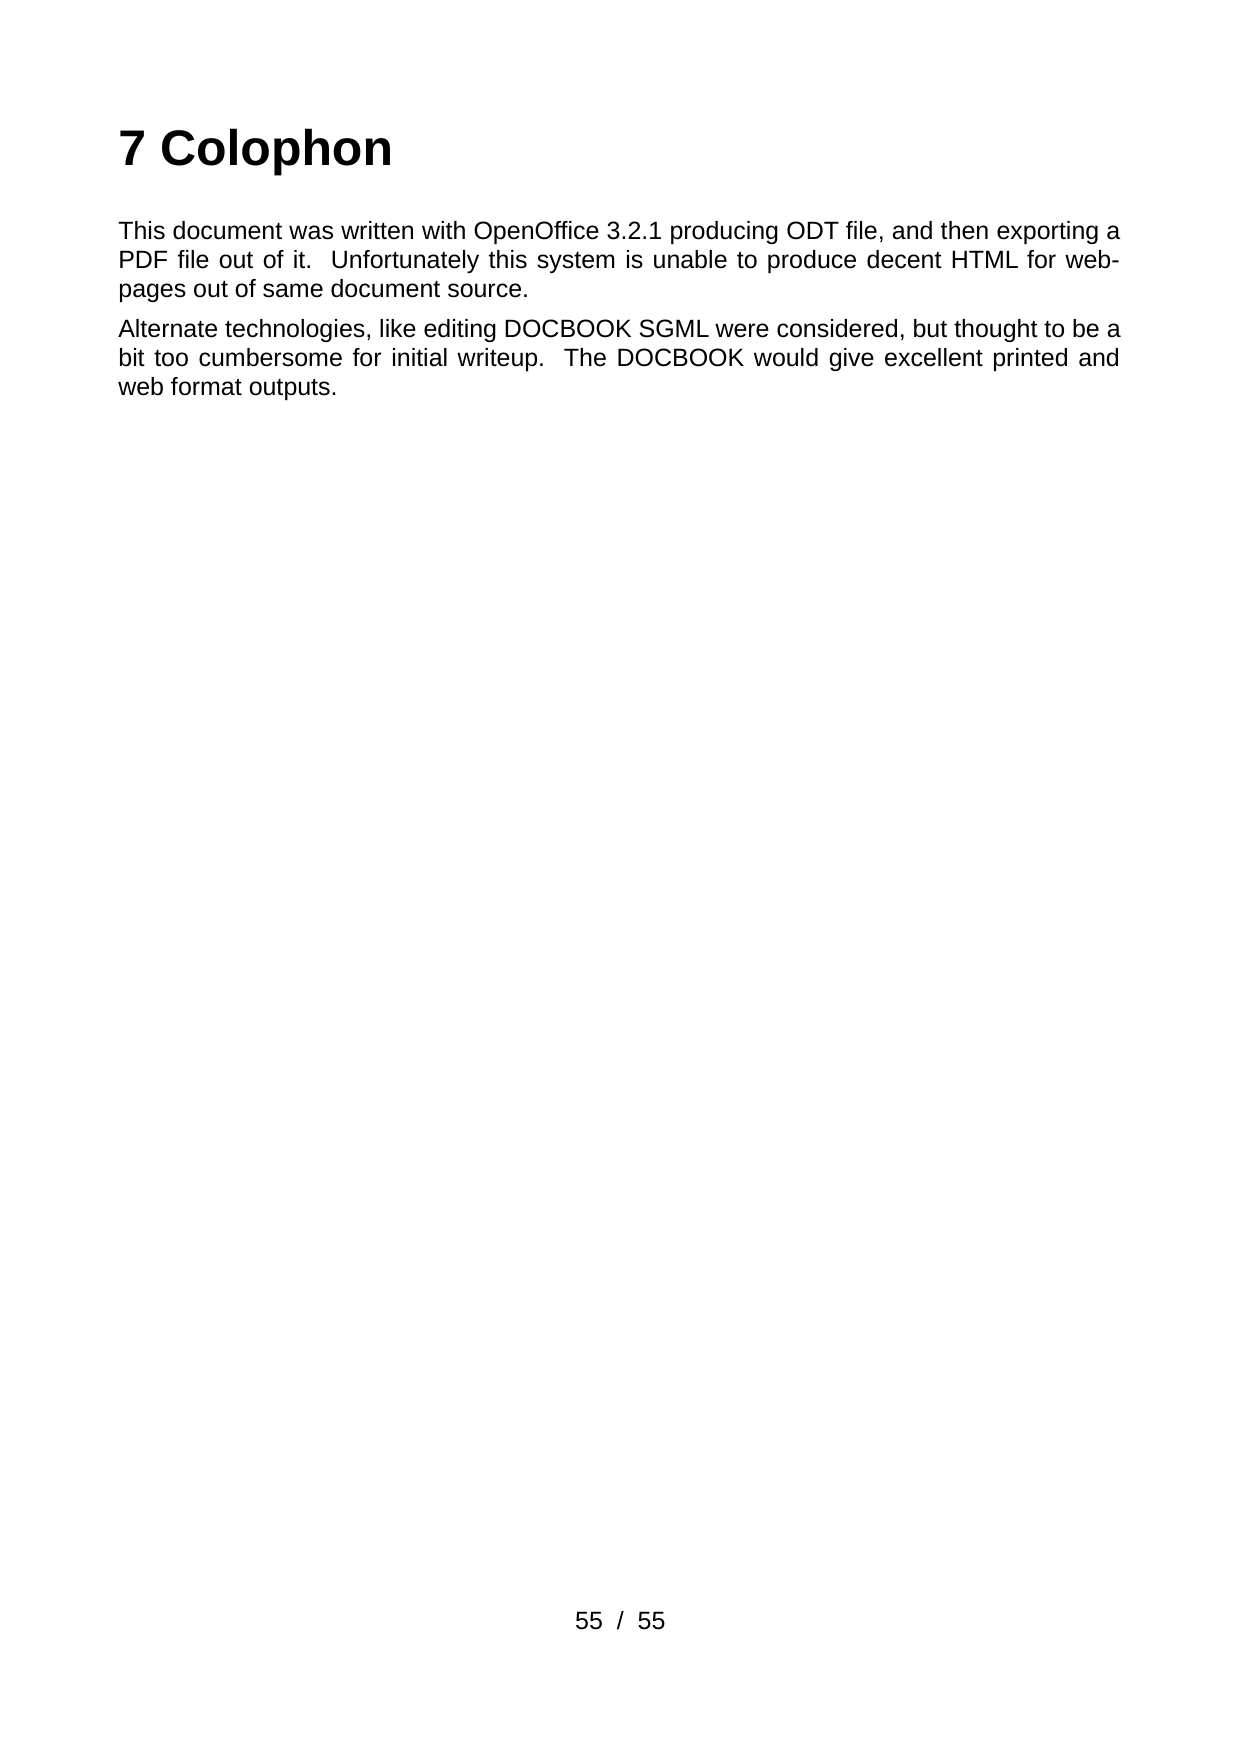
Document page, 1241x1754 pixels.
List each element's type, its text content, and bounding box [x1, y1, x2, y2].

subtitle Colophon [118, 118, 1122, 176]
text Alternate technologies, like editing DOCBOOK SGML were considered, but thought to be a bit too cumbersome for initial writeup. The DOCBOOK would give excellent printed and web format outputs. [118, 314, 1122, 400]
text This document was written with OpenOffice 3.2.1 producing ODT file, and then exporting a PDF file out of it. Unfortunately this system is unable to produce decent HTML for web-pages out of same document source. [118, 216, 1122, 302]
